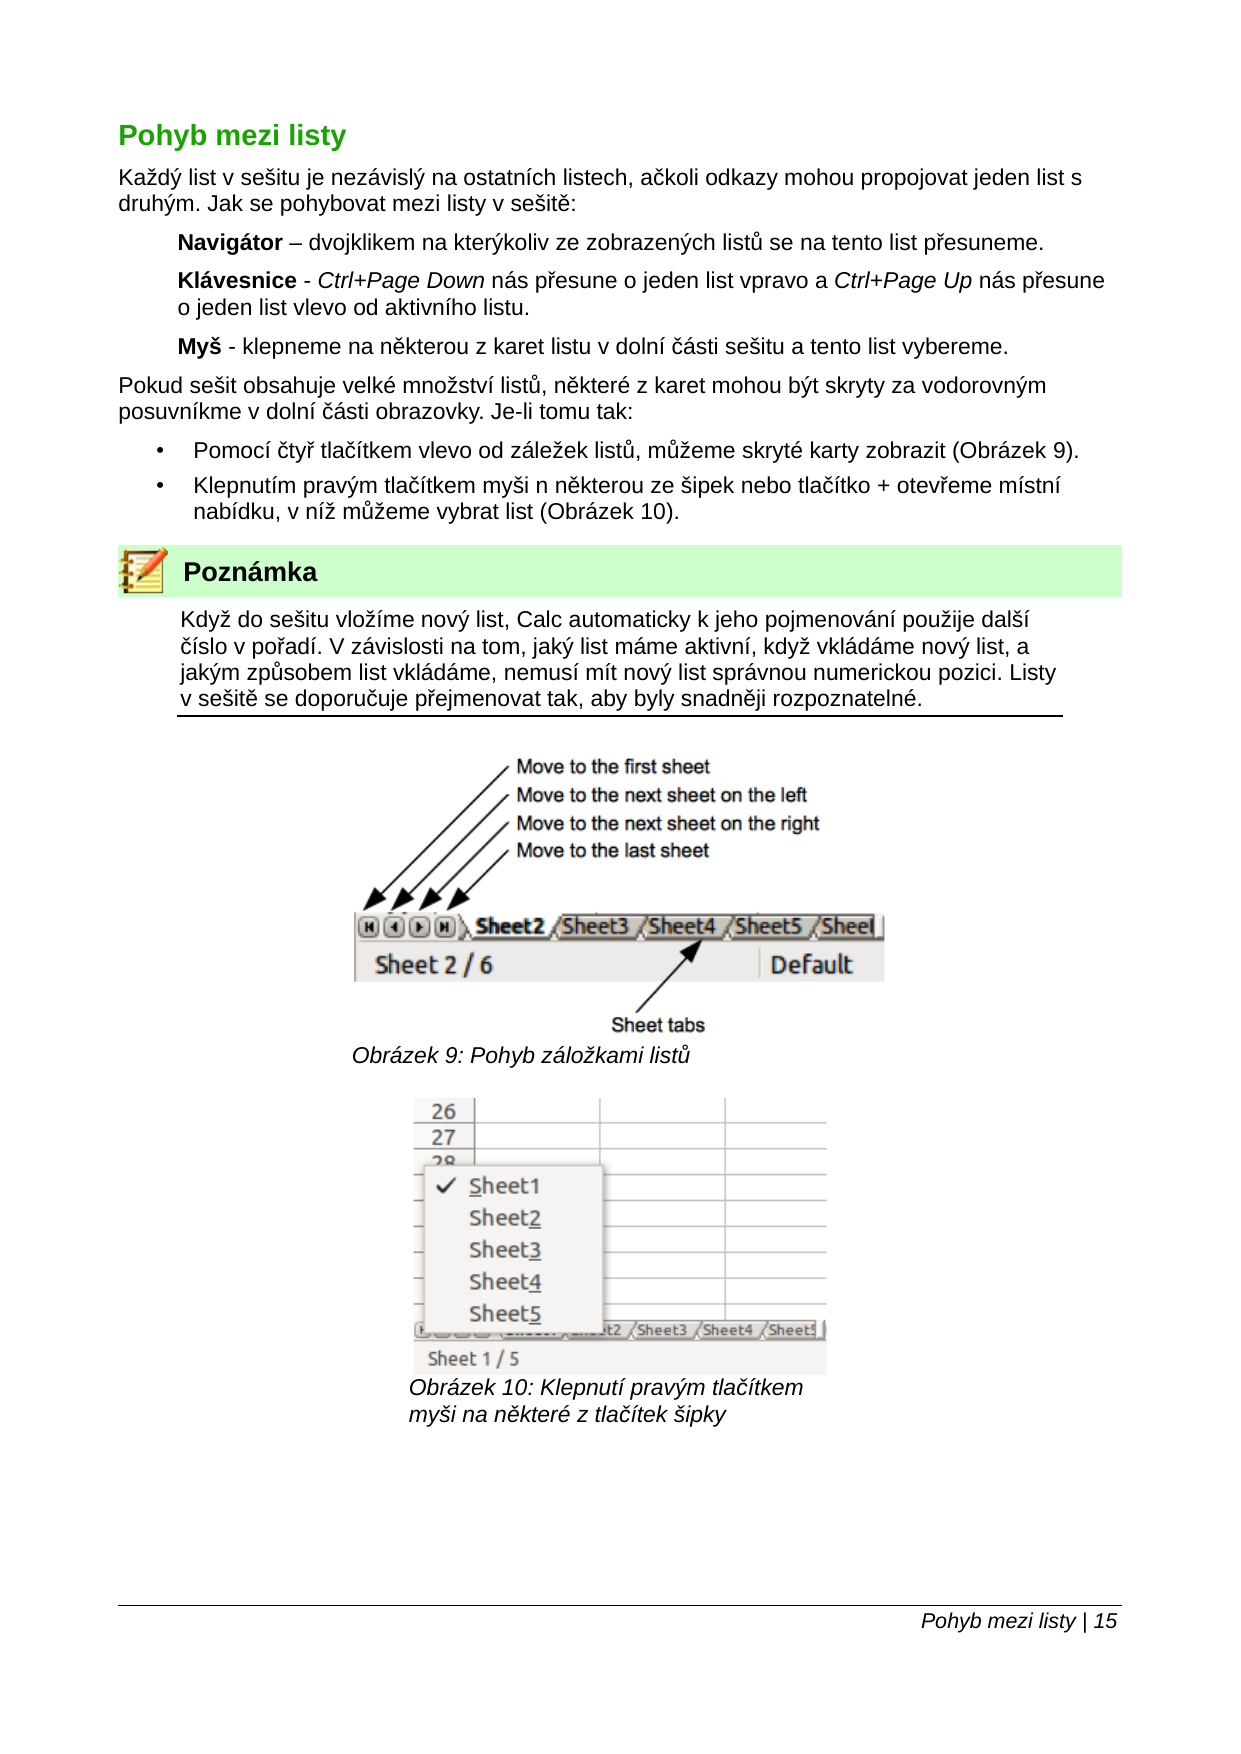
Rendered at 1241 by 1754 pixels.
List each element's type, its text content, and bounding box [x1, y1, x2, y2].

list Pokud sešit obsahuje velké množství listů, některé z karet mohou být skryty za vodorovným posuvníkme v dolní části obrazovky. Je-li tomu tak: [118, 372, 1122, 424]
subtitle Pohyb mezi listy [118, 118, 1122, 152]
list Pomocí čtyř tlačítkem vlevo od záležek listů, můžeme skryté karty zobrazit (Obrázek 9). [156, 437, 1122, 463]
text Obrázek 9: Pohyb záložkami listů [352, 1043, 889, 1069]
list Klepnutím pravým tlačítkem myši n některou ze šipek nebo tlačítko + otevřeme místní nabídku, v níž můžeme vybrat list (Obrázek 10). [156, 472, 1122, 525]
text Když do sešitu vložíme nový list, Calc automaticky k jeho pojmenování použije další číslo v pořadí. V závislosti na tom, jaký list máme aktivní, když vkládáme nový list, a jakým způsobem list vkládáme, nemusí mít nový list správnou numerickou pozici. Listy v sešitě se doporučuje přejmenovat tak, aby byly snadněji rozpoznatelné. [177, 603, 1063, 715]
picture [119, 546, 170, 597]
text Myš - klepneme na některou z karet listu v dolní části sešitu a tento list vybereme. [177, 333, 1122, 359]
text Každý list v sešitu je nezávislý na ostatních listech, ačkoli odkazy mohou propojovat jeden list s druhým. Jak se pohybovat mezi listy v sešitě: [118, 163, 1122, 216]
text Klávesnice - Ctrl+Page Down nás přesune o jeden list vpravo a Ctrl+Page Up nás přesune o jeden list vlevo od aktivního listu. [177, 267, 1122, 320]
subtitle Poznámka [118, 545, 1122, 597]
text Navigátor – dvojklikem na kterýkoliv ze zobrazených listů se na tento list přesuneme. [177, 229, 1122, 255]
picture [413, 1098, 827, 1375]
text Obrázek 10: Klepnutí pravým tlačítkem myši na některé z tlačítek šipky [409, 1375, 832, 1427]
picture [354, 750, 886, 1043]
